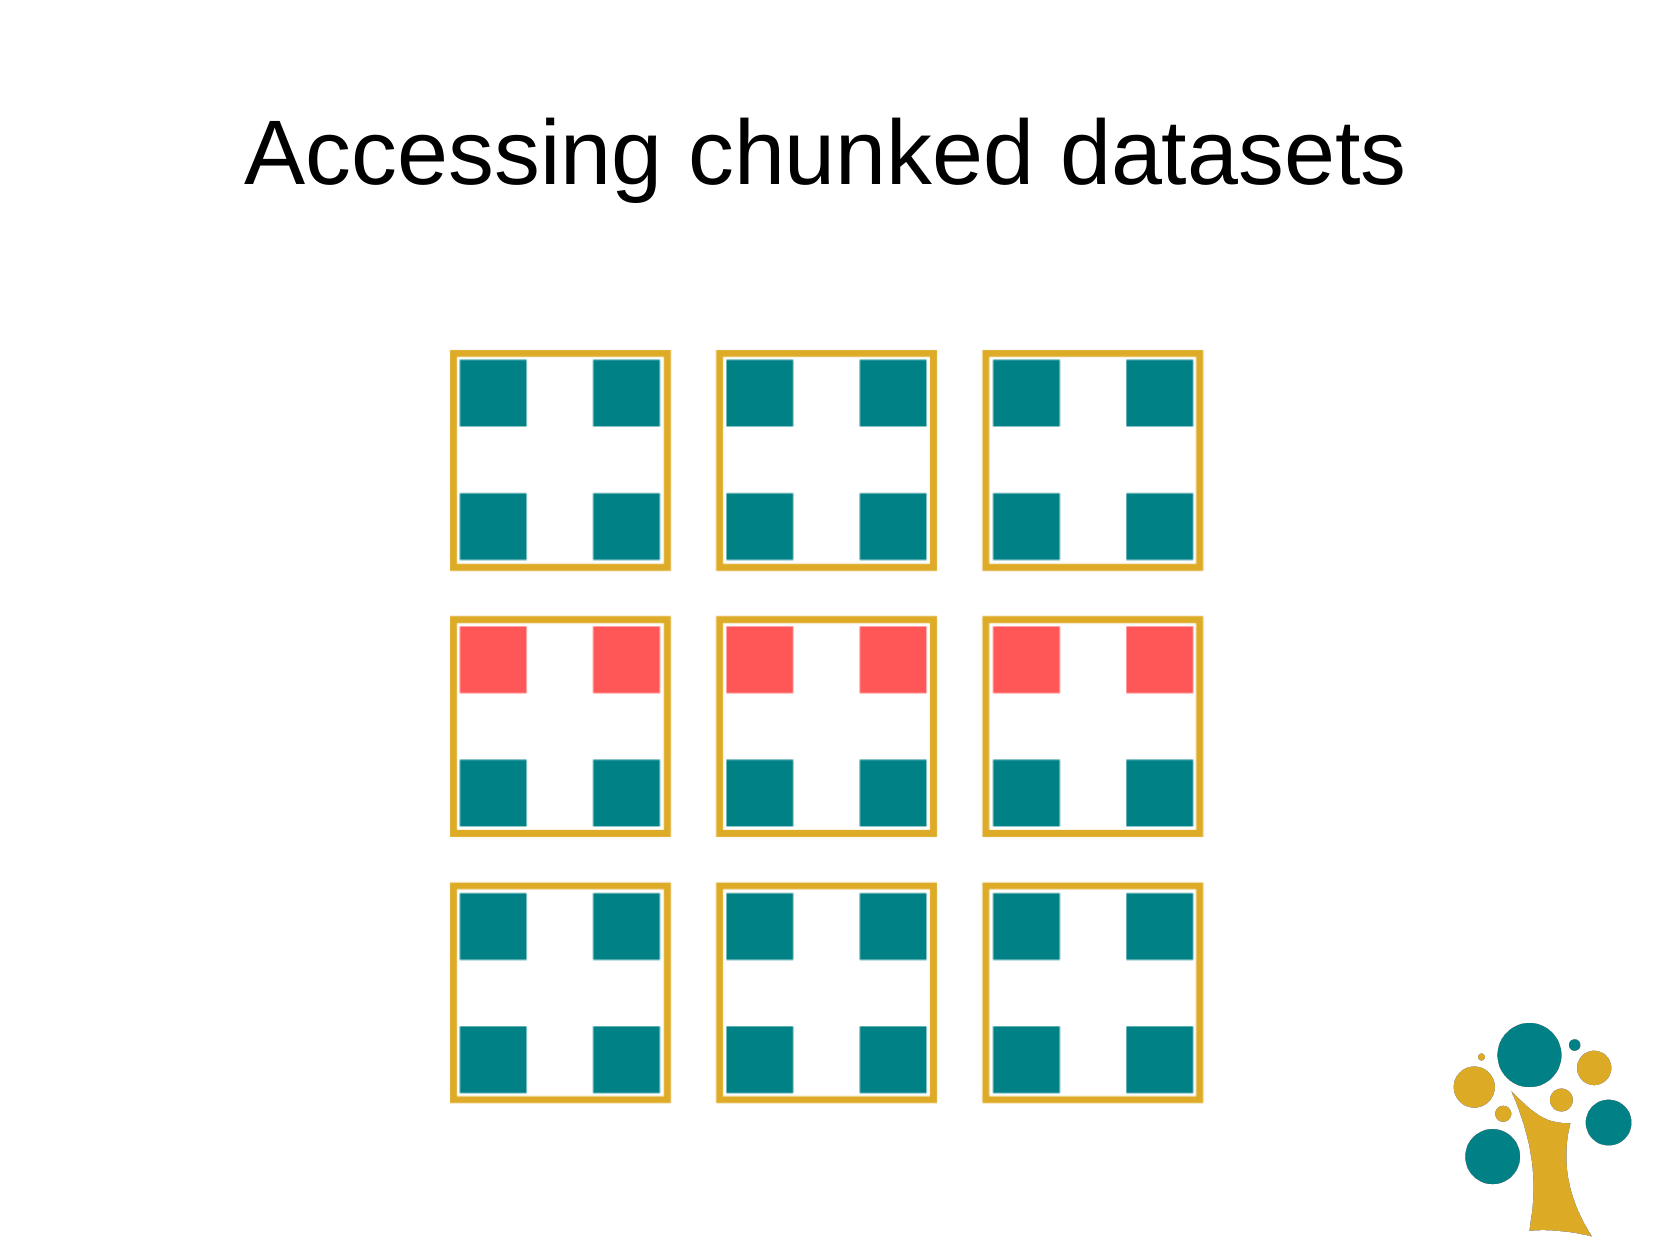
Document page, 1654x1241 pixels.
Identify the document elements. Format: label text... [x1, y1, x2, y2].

picture [356, 256, 1297, 1197]
picture [1429, 1019, 1650, 1241]
title Accessing chunked datasets [82, 49, 1571, 257]
